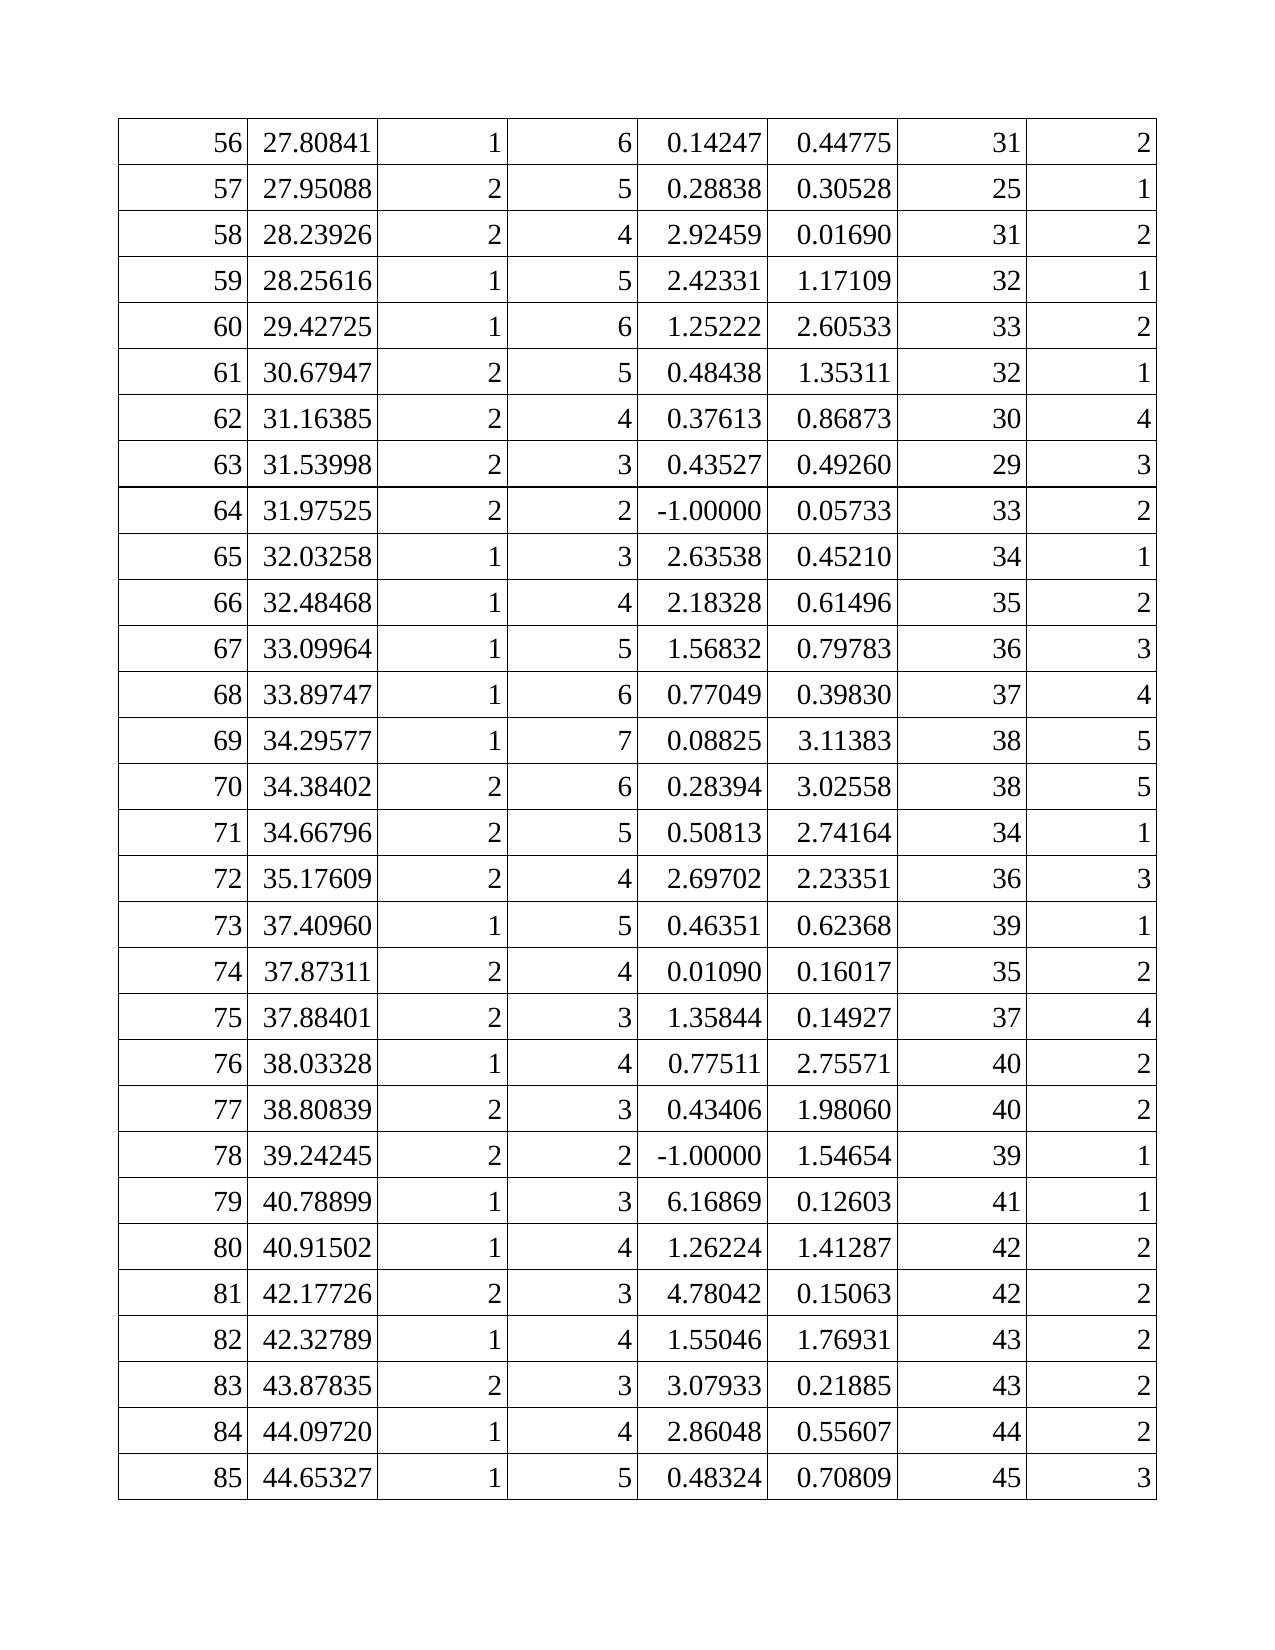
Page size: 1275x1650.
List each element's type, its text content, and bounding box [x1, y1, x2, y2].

table_cell 4 [508, 856, 637, 901]
table_cell 1 [378, 1178, 507, 1223]
table_cell 2 [378, 810, 507, 855]
table_cell 35 [898, 948, 1026, 993]
table_cell 1 [1027, 902, 1156, 947]
table_cell 5 [508, 165, 637, 210]
table_cell 29 [898, 441, 1026, 486]
table_cell 2 [378, 1270, 507, 1315]
table_cell 0.61496 [768, 580, 897, 624]
table_cell 39 [898, 902, 1026, 947]
table_cell 44.65327 [248, 1454, 377, 1499]
table_cell 2 [1027, 119, 1156, 164]
table_cell 1.56832 [638, 626, 767, 671]
table_cell 2.42331 [638, 257, 767, 302]
table_cell 1 [1027, 1132, 1156, 1177]
table_cell 2 [378, 1362, 507, 1407]
table_cell 31 [898, 119, 1026, 164]
table_cell 0.39830 [768, 672, 897, 717]
table_cell 78 [119, 1132, 247, 1177]
table_cell 81 [119, 1270, 247, 1315]
table_cell 68 [119, 672, 247, 717]
table_cell 40.91502 [248, 1224, 377, 1269]
table_cell 2 [1027, 1316, 1156, 1361]
table_cell 5 [1027, 718, 1156, 763]
table_cell 1.25222 [638, 303, 767, 348]
table_cell 4 [508, 1408, 637, 1453]
table_cell 45 [898, 1454, 1026, 1499]
table_cell 2 [508, 488, 637, 532]
table_cell 65 [119, 534, 247, 578]
table_cell 3 [1027, 1454, 1156, 1499]
table_cell 66 [119, 580, 247, 624]
table_cell 77 [119, 1086, 247, 1131]
table_cell 0.08825 [638, 718, 767, 763]
table_cell 72 [119, 856, 247, 901]
table_cell 71 [119, 810, 247, 855]
table_cell 1.54654 [768, 1132, 897, 1177]
table_cell 2.69702 [638, 856, 767, 901]
table_cell 42 [898, 1270, 1026, 1315]
table_cell 36 [898, 626, 1026, 671]
table_cell 84 [119, 1408, 247, 1453]
table_cell 0.43406 [638, 1086, 767, 1131]
table_cell 0.77511 [638, 1040, 767, 1085]
table_cell 0.62368 [768, 902, 897, 947]
table_cell 37 [898, 994, 1026, 1039]
table_cell 0.14927 [768, 994, 897, 1039]
table_cell 5 [508, 902, 637, 947]
table_cell 0.28838 [638, 165, 767, 210]
table_cell 44.09720 [248, 1408, 377, 1453]
table_cell 2.86048 [638, 1408, 767, 1453]
table_cell 6 [508, 303, 637, 348]
table_cell 0.70809 [768, 1454, 897, 1499]
table_cell 33.89747 [248, 672, 377, 717]
table_cell 27.95088 [248, 165, 377, 210]
table_cell 0.49260 [768, 441, 897, 486]
table_cell 0.45210 [768, 534, 897, 578]
table_cell 35.17609 [248, 856, 377, 901]
table_cell 5 [508, 1454, 637, 1499]
table_cell 2.75571 [768, 1040, 897, 1085]
table_cell 2 [378, 395, 507, 440]
table_cell 57 [119, 165, 247, 210]
table_cell 3.02558 [768, 764, 897, 809]
table_cell 2 [378, 994, 507, 1039]
table_cell 80 [119, 1224, 247, 1269]
table_cell 69 [119, 718, 247, 763]
table_cell 5 [508, 257, 637, 302]
table_cell 67 [119, 626, 247, 671]
table_cell 40 [898, 1040, 1026, 1085]
table_cell 28.25616 [248, 257, 377, 302]
table_cell 4 [1027, 395, 1156, 440]
table_cell 0.16017 [768, 948, 897, 993]
table_cell 2 [1027, 1086, 1156, 1131]
table_cell 2 [378, 165, 507, 210]
table_cell 30.67947 [248, 349, 377, 394]
table_cell 3 [508, 1362, 637, 1407]
table_cell 2.23351 [768, 856, 897, 901]
table_cell 63 [119, 441, 247, 486]
table_cell 1 [378, 534, 507, 578]
table_cell 0.46351 [638, 902, 767, 947]
table_cell 40.78899 [248, 1178, 377, 1223]
table_cell 1.35844 [638, 994, 767, 1039]
table_cell 2 [1027, 1408, 1156, 1453]
table_cell 39 [898, 1132, 1026, 1177]
table_cell 33.09964 [248, 626, 377, 671]
table_cell 1 [378, 626, 507, 671]
table_cell 4 [508, 1040, 637, 1085]
table_cell 2.63538 [638, 534, 767, 578]
table_cell 56 [119, 119, 247, 164]
table_cell 2 [1027, 1040, 1156, 1085]
table_cell 62 [119, 395, 247, 440]
table_cell 4 [1027, 672, 1156, 717]
table_cell 75 [119, 994, 247, 1039]
table_cell 1 [378, 580, 507, 624]
table_cell 0.37613 [638, 395, 767, 440]
table_cell 35 [898, 580, 1026, 624]
table_cell 2 [1027, 303, 1156, 348]
table_cell 1 [378, 257, 507, 302]
table_cell 2 [1027, 580, 1156, 624]
table_cell 0.05733 [768, 488, 897, 532]
table_cell 37.40960 [248, 902, 377, 947]
table_cell 1.17109 [768, 257, 897, 302]
table_cell 0.79783 [768, 626, 897, 671]
table_cell 2 [378, 349, 507, 394]
table_cell 5 [508, 349, 637, 394]
table_cell 42.32789 [248, 1316, 377, 1361]
table_cell 0.44775 [768, 119, 897, 164]
table_cell 2 [1027, 211, 1156, 256]
table_cell 1 [1027, 534, 1156, 578]
table_cell 32.03258 [248, 534, 377, 578]
table_cell 4 [508, 1224, 637, 1269]
table_cell 2 [508, 1132, 637, 1177]
table_cell 32 [898, 257, 1026, 302]
table_cell 6 [508, 119, 637, 164]
table_cell 44 [898, 1408, 1026, 1453]
table_cell 4 [508, 395, 637, 440]
table_cell 2.92459 [638, 211, 767, 256]
table_cell 1 [378, 902, 507, 947]
table_cell 37.87311 [248, 948, 377, 993]
table_cell 2 [378, 948, 507, 993]
table_cell 60 [119, 303, 247, 348]
table_cell 2 [1027, 948, 1156, 993]
table_cell 1.76931 [768, 1316, 897, 1361]
table_cell 2.60533 [768, 303, 897, 348]
table_cell 83 [119, 1362, 247, 1407]
table_cell 3 [1027, 626, 1156, 671]
table_cell 3 [1027, 856, 1156, 901]
table_cell 2 [1027, 488, 1156, 532]
table_cell 2 [378, 211, 507, 256]
table_cell 34.29577 [248, 718, 377, 763]
table_cell 4 [508, 1316, 637, 1361]
table_cell 1 [378, 1316, 507, 1361]
table_cell 39.24245 [248, 1132, 377, 1177]
table_cell 79 [119, 1178, 247, 1223]
table_cell 0.50813 [638, 810, 767, 855]
table_cell 82 [119, 1316, 247, 1361]
table_cell 2 [378, 1086, 507, 1131]
table_cell 4 [508, 211, 637, 256]
table_cell 37.88401 [248, 994, 377, 1039]
table_cell 37 [898, 672, 1026, 717]
table_cell 1 [1027, 257, 1156, 302]
table_cell 3 [508, 534, 637, 578]
table_cell 0.21885 [768, 1362, 897, 1407]
table_cell 25 [898, 165, 1026, 210]
table_cell 2 [378, 488, 507, 532]
table_cell 1 [378, 672, 507, 717]
table_cell 2 [1027, 1362, 1156, 1407]
table_cell 1 [378, 1224, 507, 1269]
table_cell 42.17726 [248, 1270, 377, 1315]
table_cell 34 [898, 810, 1026, 855]
table_cell 61 [119, 349, 247, 394]
table_cell 4 [508, 948, 637, 993]
table_cell 0.30528 [768, 165, 897, 210]
table_cell 1.98060 [768, 1086, 897, 1131]
table_cell 0.55607 [768, 1408, 897, 1453]
table_cell 3 [508, 441, 637, 486]
table_cell 59 [119, 257, 247, 302]
table_cell 1 [1027, 1178, 1156, 1223]
table_cell 31.53998 [248, 441, 377, 486]
table_cell 1 [378, 1454, 507, 1499]
table_cell 6.16869 [638, 1178, 767, 1223]
table_cell 33 [898, 488, 1026, 532]
table_cell 34.38402 [248, 764, 377, 809]
table_cell 64 [119, 488, 247, 532]
table_cell 1 [378, 303, 507, 348]
table_cell 4 [508, 580, 637, 624]
table_cell 0.01690 [768, 211, 897, 256]
table_cell 42 [898, 1224, 1026, 1269]
table_cell 6 [508, 764, 637, 809]
table_cell 2 [378, 1132, 507, 1177]
table_cell 40 [898, 1086, 1026, 1131]
table_cell 41 [898, 1178, 1026, 1223]
table_cell 1 [378, 1040, 507, 1085]
table_cell 32 [898, 349, 1026, 394]
table_cell 7 [508, 718, 637, 763]
table_cell 43.87835 [248, 1362, 377, 1407]
table_cell 38.03328 [248, 1040, 377, 1085]
table_cell 0.15063 [768, 1270, 897, 1315]
table_cell 6 [508, 672, 637, 717]
table_cell 27.80841 [248, 119, 377, 164]
table_cell 1 [1027, 349, 1156, 394]
table_cell 3.07933 [638, 1362, 767, 1407]
table_cell 1.55046 [638, 1316, 767, 1361]
table_cell 4 [1027, 994, 1156, 1039]
table_cell 34.66796 [248, 810, 377, 855]
table_cell 1.41287 [768, 1224, 897, 1269]
table_cell 1 [1027, 165, 1156, 210]
table_cell 2 [378, 856, 507, 901]
table_cell 34 [898, 534, 1026, 578]
table_cell 74 [119, 948, 247, 993]
table_cell 1 [378, 1408, 507, 1453]
table_cell 0.01090 [638, 948, 767, 993]
table_cell 38 [898, 718, 1026, 763]
table_cell 2 [1027, 1270, 1156, 1315]
table_cell 28.23926 [248, 211, 377, 256]
table_cell 73 [119, 902, 247, 947]
table_cell 0.48324 [638, 1454, 767, 1499]
table_cell 33 [898, 303, 1026, 348]
table_cell 0.43527 [638, 441, 767, 486]
table_cell 4.78042 [638, 1270, 767, 1315]
table_cell 5 [508, 810, 637, 855]
table_cell 2.18328 [638, 580, 767, 624]
table_cell 31 [898, 211, 1026, 256]
table_cell 0.12603 [768, 1178, 897, 1223]
table_cell 0.14247 [638, 119, 767, 164]
table_cell 3 [508, 1270, 637, 1315]
table_cell 5 [508, 626, 637, 671]
table_cell 2.74164 [768, 810, 897, 855]
table_cell 1 [378, 119, 507, 164]
table_cell -1.00000 [638, 488, 767, 532]
table_cell 85 [119, 1454, 247, 1499]
table_cell 43 [898, 1362, 1026, 1407]
table_cell -1.00000 [638, 1132, 767, 1177]
table_cell 0.86873 [768, 395, 897, 440]
table_cell 31.97525 [248, 488, 377, 532]
table_cell 2 [1027, 1224, 1156, 1269]
table_cell 3 [508, 994, 637, 1039]
table_cell 3 [1027, 441, 1156, 486]
table_cell 2 [378, 764, 507, 809]
table_cell 58 [119, 211, 247, 256]
table_cell 1 [378, 718, 507, 763]
table_cell 0.48438 [638, 349, 767, 394]
table_cell 3 [508, 1086, 637, 1131]
table_cell 70 [119, 764, 247, 809]
table_cell 2 [378, 441, 507, 486]
table_cell 36 [898, 856, 1026, 901]
table_cell 38.80839 [248, 1086, 377, 1131]
table_cell 43 [898, 1316, 1026, 1361]
table_cell 5 [1027, 764, 1156, 809]
table_cell 3.11383 [768, 718, 897, 763]
table_cell 1.35311 [768, 349, 897, 394]
table_cell 3 [508, 1178, 637, 1223]
table_cell 76 [119, 1040, 247, 1085]
table_cell 1.26224 [638, 1224, 767, 1269]
table_cell 30 [898, 395, 1026, 440]
table_cell 0.28394 [638, 764, 767, 809]
table_cell 31.16385 [248, 395, 377, 440]
table_cell 32.48468 [248, 580, 377, 624]
table_cell 29.42725 [248, 303, 377, 348]
table_cell 1 [1027, 810, 1156, 855]
table_cell 0.77049 [638, 672, 767, 717]
table_cell 38 [898, 764, 1026, 809]
